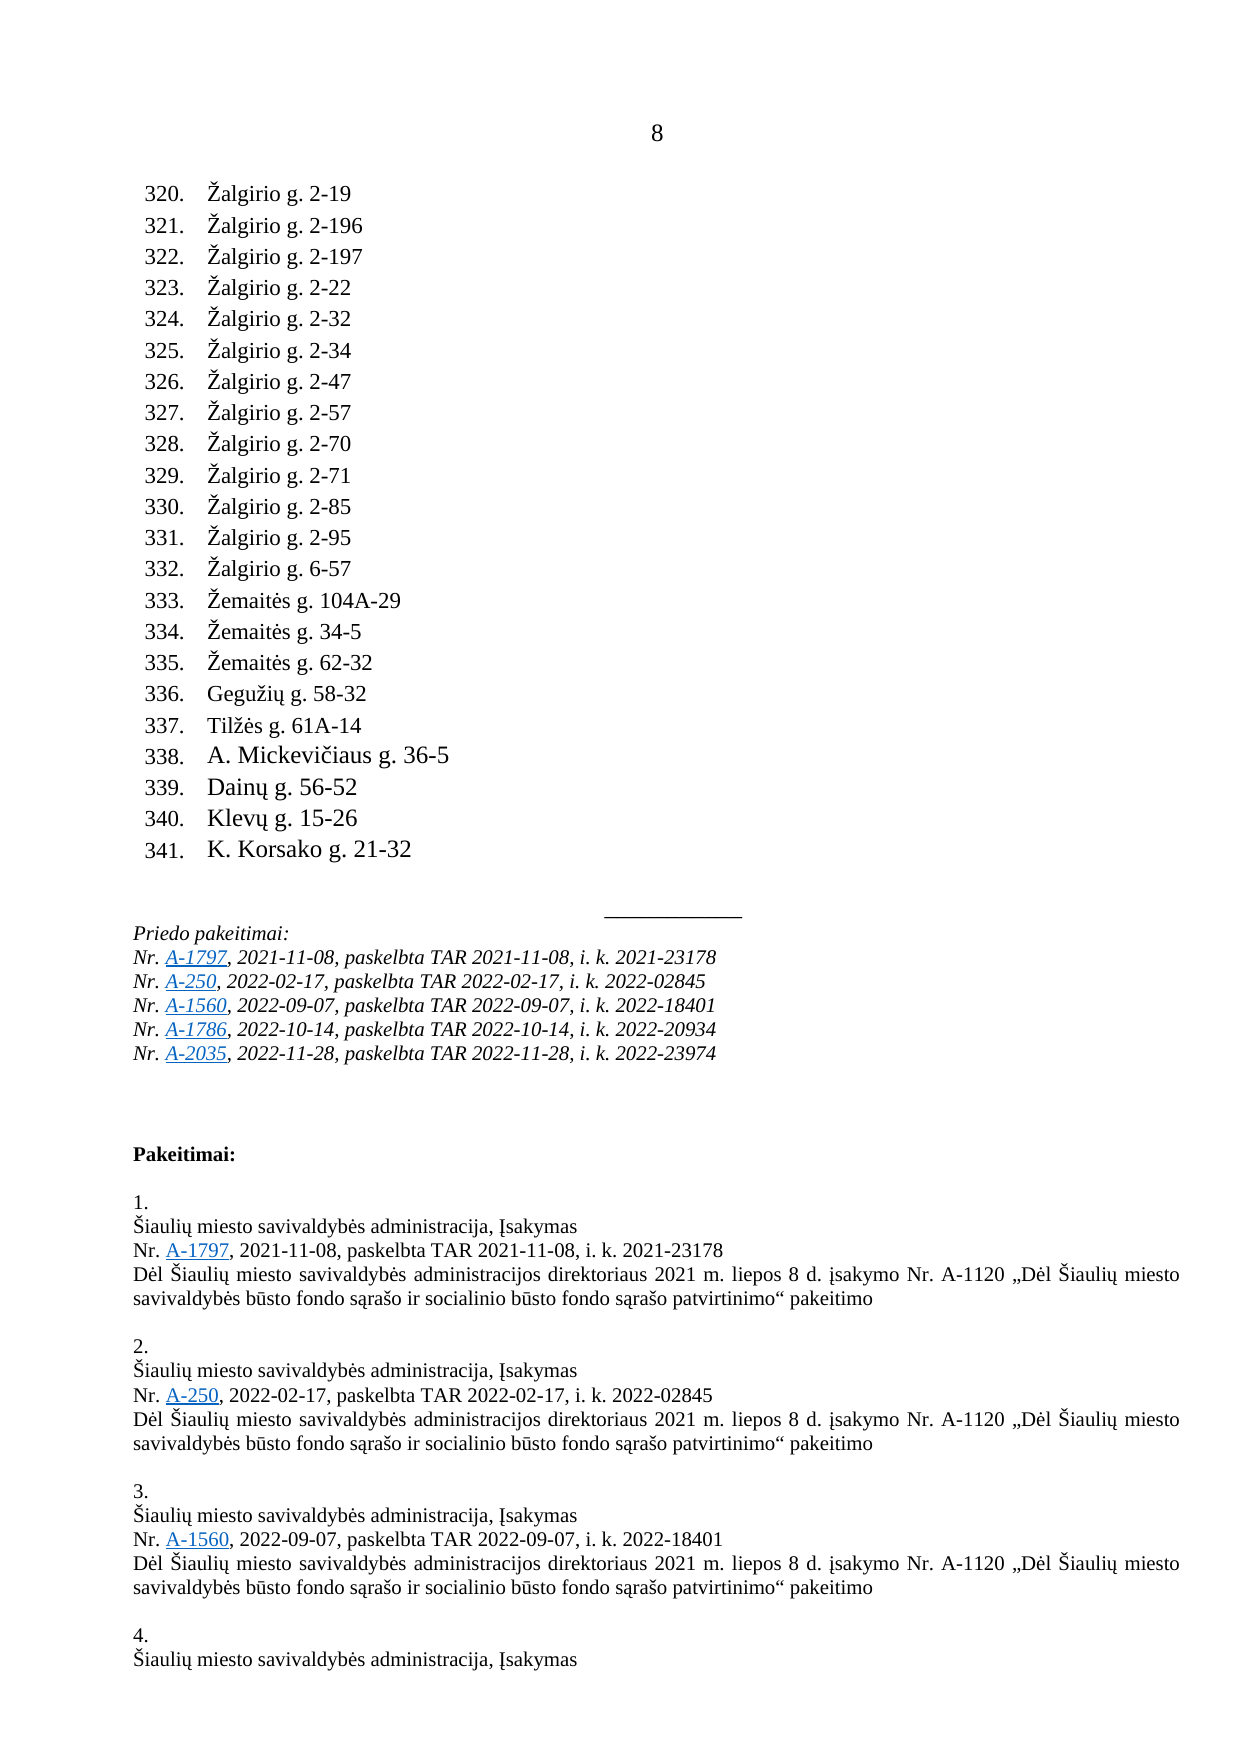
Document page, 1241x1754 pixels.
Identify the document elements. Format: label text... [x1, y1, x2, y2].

table_cell Dainų g. 56-52 [196, 769, 812, 801]
table_cell 337. [133, 707, 196, 738]
text Šiaulių miesto savivaldybės administracija, Įsakymas [133, 1358, 1181, 1382]
text Nr. A-250, 2022-02-17, paskelbta TAR 2022-02-17, i. k. 2022-02845 [133, 969, 1181, 993]
table_cell 327. [133, 394, 196, 426]
table_cell 326. [133, 363, 196, 394]
table_cell 339. [133, 769, 196, 801]
table_cell Žalgirio g. 2-85 [196, 488, 812, 519]
table_cell 334. [133, 613, 196, 644]
text Nr. A-1797, 2021-11-08, paskelbta TAR 2021-11-08, i. k. 2021-23178 [133, 1238, 1181, 1262]
text 1. [133, 1190, 1181, 1214]
table_cell Žalgirio g. 2-95 [196, 519, 812, 551]
table_cell Žalgirio g. 2-47 [196, 363, 812, 394]
table_cell Žalgirio g. 2-57 [196, 394, 812, 426]
table_cell Žalgirio g. 2-70 [196, 426, 812, 457]
table_cell 328. [133, 426, 196, 457]
table_cell 333. [133, 582, 196, 613]
table_cell 335. [133, 644, 196, 676]
text Dėl Šiaulių miesto savivaldybės administracijos direktoriaus 2021 m. liepos 8 d. įsakymo Nr. A-1120 „Dėl Šiaulių miesto savivaldybės būsto fondo sąrašo ir socialinio būsto fondo sąrašo patvirtinimo“ pakeitimo [133, 1262, 1181, 1310]
table_cell 336. [133, 676, 196, 707]
table_cell Tilžės g. 61A-14 [196, 707, 812, 738]
text Šiaulių miesto savivaldybės administracija, Įsakymas [133, 1647, 1181, 1671]
text 4. [133, 1623, 1181, 1647]
text Nr. A-1797, 2021-11-08, paskelbta TAR 2021-11-08, i. k. 2021-23178 [133, 945, 1181, 969]
table_cell 323. [133, 269, 196, 301]
table_cell 338. [133, 738, 196, 769]
text 3. [133, 1479, 1181, 1503]
table_cell Žalgirio g. 2-19 [196, 176, 812, 207]
table_cell Žalgirio g. 2-197 [196, 238, 812, 269]
table_cell 332. [133, 551, 196, 582]
table_cell Žalgirio g. 2-196 [196, 207, 812, 238]
table_cell Gegužių g. 58-32 [196, 676, 812, 707]
text Pakeitimai: [133, 1142, 1181, 1166]
table_cell Žalgirio g. 6-57 [196, 551, 812, 582]
table_cell Žalgirio g. 2-32 [196, 301, 812, 332]
text ___________ [133, 892, 1181, 921]
text Šiaulių miesto savivaldybės administracija, Įsakymas [133, 1214, 1181, 1238]
text Nr. A-2035, 2022-11-28, paskelbta TAR 2022-11-28, i. k. 2022-23974 [133, 1041, 1181, 1065]
text Priedo pakeitimai: [133, 921, 1181, 945]
text Nr. A-1560, 2022-09-07, paskelbta TAR 2022-09-07, i. k. 2022-18401 [133, 1527, 1181, 1551]
text Nr. A-1786, 2022-10-14, paskelbta TAR 2022-10-14, i. k. 2022-20934 [133, 1017, 1181, 1041]
table_cell Žalgirio g. 2-22 [196, 269, 812, 301]
text Dėl Šiaulių miesto savivaldybės administracijos direktoriaus 2021 m. liepos 8 d. įsakymo Nr. A-1120 „Dėl Šiaulių miesto savivaldybės būsto fondo sąrašo ir socialinio būsto fondo sąrašo patvirtinimo“ pakeitimo [133, 1551, 1181, 1599]
table_cell Žemaitės g. 104A-29 [196, 582, 812, 613]
table_cell A. Mickevičiaus g. 36-5 [196, 738, 812, 769]
table_cell Žemaitės g. 62-32 [196, 644, 812, 676]
table_cell 331. [133, 519, 196, 551]
text Dėl Šiaulių miesto savivaldybės administracijos direktoriaus 2021 m. liepos 8 d. įsakymo Nr. A-1120 „Dėl Šiaulių miesto savivaldybės būsto fondo sąrašo ir socialinio būsto fondo sąrašo patvirtinimo“ pakeitimo [133, 1407, 1181, 1455]
table_cell 341. [133, 832, 196, 863]
text Nr. A-1560, 2022-09-07, paskelbta TAR 2022-09-07, i. k. 2022-18401 [133, 993, 1181, 1017]
text Nr. A-250, 2022-02-17, paskelbta TAR 2022-02-17, i. k. 2022-02845 [133, 1382, 1181, 1407]
table_cell 322. [133, 238, 196, 269]
table_cell Žalgirio g. 2-34 [196, 332, 812, 363]
text Šiaulių miesto savivaldybės administracija, Įsakymas [133, 1503, 1181, 1527]
table_cell 320. [133, 176, 196, 207]
table_cell 340. [133, 801, 196, 832]
table_cell K. Korsako g. 21-32 [196, 832, 812, 863]
table_cell Žemaitės g. 34-5 [196, 613, 812, 644]
table_cell 321. [133, 207, 196, 238]
text 2. [133, 1334, 1181, 1358]
table_cell 324. [133, 301, 196, 332]
table_cell 330. [133, 488, 196, 519]
table_cell 329. [133, 457, 196, 488]
table_cell Klevų g. 15-26 [196, 801, 812, 832]
table_cell Žalgirio g. 2-71 [196, 457, 812, 488]
table_cell 325. [133, 332, 196, 363]
